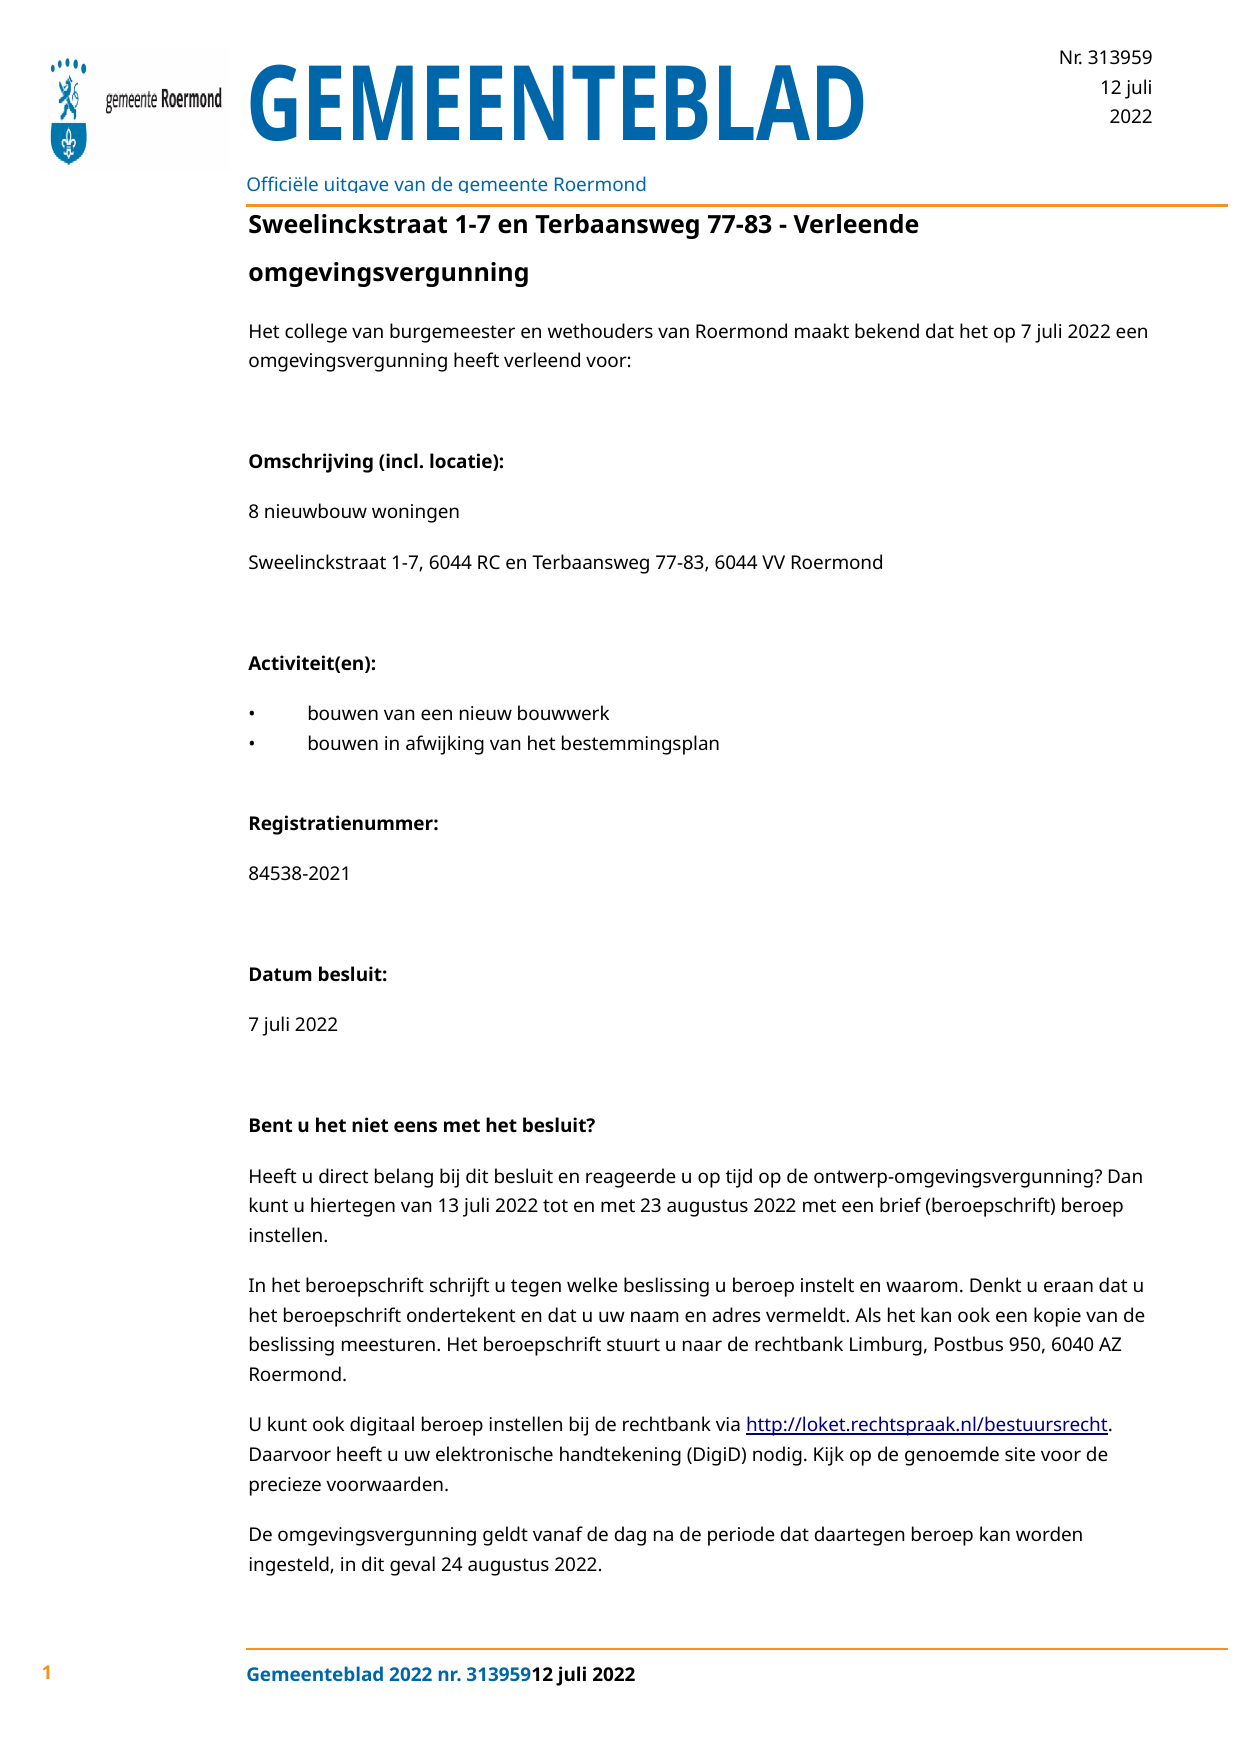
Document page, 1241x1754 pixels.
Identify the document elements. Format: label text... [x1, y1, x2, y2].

text Heeft u direct belang bij dit besluit en reageerde u op tijd op de ontwerp-omgevingsvergunning? Dan kunt u hiertegen van 13 juli 2022 tot en met 23 augustus 2022 met een brief (beroepschrift) beroep instellen. [248, 1163, 1152, 1248]
text Bent u het niet eens met het besluit? [248, 1112, 1152, 1138]
text Sweelinckstraat 1-7 en Terbaansweg 77-83 - Verleende omgevingsvergunning [248, 207, 1152, 288]
text De omgevingsvergunning geldt vanaf de dag na de periode dat daartegen beroep kan worden ingesteld, in dit geval 24 augustus 2022. [248, 1521, 1152, 1577]
list bouwen van een nieuw bouwwerk [248, 700, 1152, 726]
text Omschrijving (incl. locatie): [248, 448, 1152, 474]
text Het college van burgemeester en wethouders van Roermond maakt bekend dat het op 7 juli 2022 een omgevingsvergunning heeft verleend voor: [248, 318, 1152, 373]
text Datum besluit: [248, 961, 1152, 987]
text Registratienummer: [248, 810, 1152, 836]
text Activiteit(en): [248, 650, 1152, 676]
text 7 juli 2022 [248, 1012, 1152, 1037]
text U kunt ook digitaal beroep instellen bij de rechtbank via http://loket.rechtspraak.nl/bestuursrecht. Daarvoor heeft u uw elektronische handtekening (DigiD) nodig. Kijk op de genoemde site voor de precieze voorwaarden. [248, 1412, 1152, 1497]
list bouwen in afwijking van het bestemmingsplan [248, 730, 1152, 756]
picture [41, 47, 231, 172]
text In het beroepschrift schrijft u tegen welke beslissing u beroep instelt en waarom. Denkt u eraan dat u het beroepschrift ondertekent en dat u uw naam en adres vermeldt. Als het kan ook een kopie van de beslissing meesturen. Het beroepschrift stuurt u naar de rechtbank Limburg, Postbus 950, 6040 AZ Roermond. [248, 1272, 1152, 1387]
text 8 nieuwbouw woningen [248, 499, 1152, 524]
text 84538-2021 [248, 860, 1152, 886]
text Sweelinckstraat 1-7, 6044 RC en Terbaansweg 77-83, 6044 VV Roermond [248, 549, 1152, 575]
